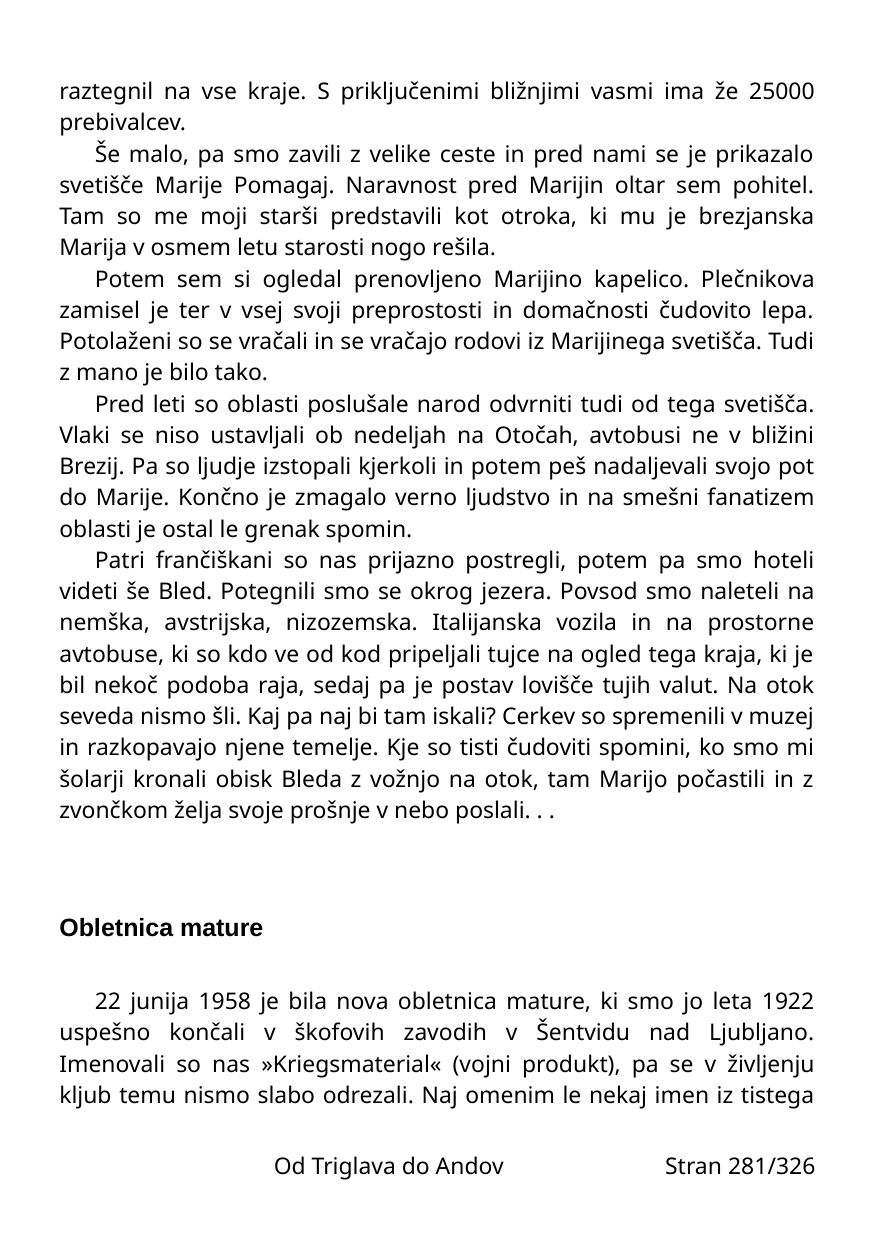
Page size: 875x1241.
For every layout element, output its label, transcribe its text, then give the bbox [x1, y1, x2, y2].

subtitle Obletnica mature [59, 912, 815, 941]
text Patri frančiškani so nas prijazno postregli, potem pa smo hoteli videti še Bled. Potegnili smo se okrog jezera. Povsod smo naleteli na nemška, avstrijska, nizozemska. Italijanska vozila in na prostorne avtobuse, ki so kdo ve od kod pripeljali tujce na ogled tega kraja, ki je bil nekoč podoba raja, sedaj pa je postav lovišče tujih valut. Na otok seveda nismo šli. Kaj pa naj bi tam iskali? Cerkev so spremenili v muzej in razkopavajo njene temelje. Kje so tisti čudoviti spomini, ko smo mi šolarji kronali obisk Bleda z vožnjo na otok, tam Marijo počastili in z zvončkom želja svoje prošnje v nebo poslali. . . [59, 544, 815, 825]
text Še malo, pa smo zavili z velike ceste in pred nami se je prikazalo svetišče Marije Pomagaj. Naravnost pred Marijin oltar sem pohitel. Tam so me moji starši predstavili kot otroka, ki mu je brezjanska Marija v osmem letu starosti nogo rešila. [59, 137, 815, 262]
text Potem sem si ogledal prenovljeno Marijino kapelico. Plečnikova zamisel je ter v vsej svoji preprostosti in domačnosti čudovito lepa. Potolaženi so se vračali in se vračajo rodovi iz Marijinega svetišča. Tudi z mano je bilo tako. [59, 262, 815, 387]
text Pred leti so oblasti poslušale narod odvrniti tudi od tega svetišča. Vlaki se niso ustavljali ob nedeljah na Otočah, avtobusi ne v bližini Brezij. Pa so ljudje izstopali kjerkoli in potem peš nadaljevali svojo pot do Marije. Končno je zmagalo verno ljudstvo in na smešni fanatizem oblasti je ostal le grenak spomin. [59, 387, 815, 544]
text 22 junija 1958 je bila nova obletnica mature, ki smo jo leta 1922 uspešno končali v škofovih zavodih v Šentvidu nad Ljubljano. Imenovali so nas »Kriegsmaterial« (vojni produkt), pa se v življenju kljub temu nismo slabo odrezali. Naj omenim le nekaj imen iz tistega [59, 985, 815, 1110]
text raztegnil na vse kraje. S priključenimi bližnjimi vasmi ima že 25000 prebivalcev. [59, 75, 815, 137]
